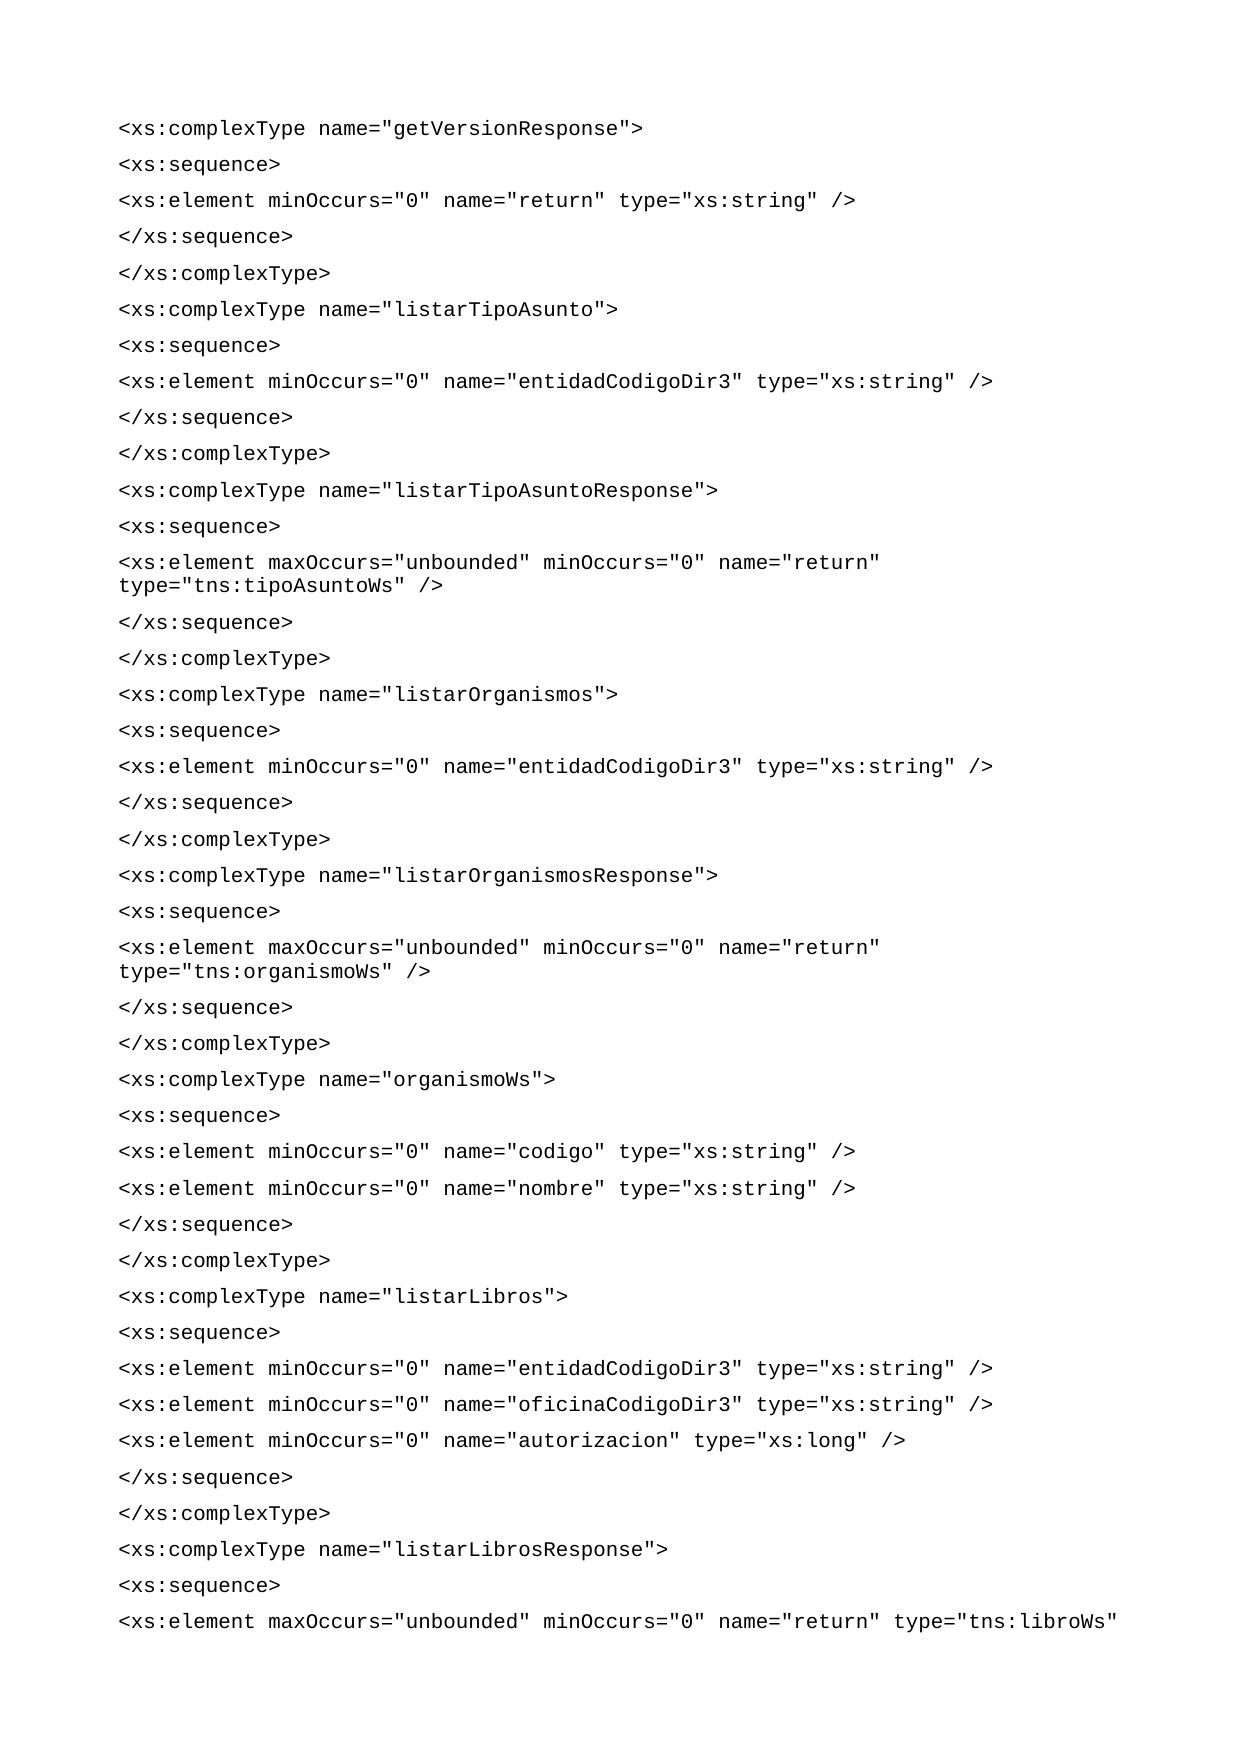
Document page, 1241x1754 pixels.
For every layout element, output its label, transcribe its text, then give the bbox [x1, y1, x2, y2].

text <xs:element minOccurs="0" name="autorizacion" type="xs:long" /> [118, 1431, 1122, 1454]
text <xs:sequence> [118, 1322, 1122, 1346]
text <xs:sequence> [118, 901, 1122, 924]
text </xs:sequence> [118, 227, 1122, 250]
text <xs:element minOccurs="0" name="entidadCodigoDir3" type="xs:string" /> [118, 756, 1122, 780]
text <xs:element maxOccurs="unbounded" minOccurs="0" name="return" type="tns:organismoWs" /> [118, 937, 1122, 984]
text <xs:element minOccurs="0" name="oficinaCodigoDir3" type="xs:string" /> [118, 1394, 1122, 1418]
text <xs:complexType name="listarOrganismosResponse"> [118, 865, 1122, 888]
text <xs:complexType name="listarLibros"> [118, 1286, 1122, 1309]
text <xs:element minOccurs="0" name="nombre" type="xs:string" /> [118, 1177, 1122, 1201]
text <xs:complexType name="getVersionResponse"> [118, 118, 1122, 142]
text <xs:sequence> [118, 720, 1122, 744]
text </xs:sequence> [118, 612, 1122, 635]
text <xs:complexType name="organismoWs"> [118, 1069, 1122, 1093]
text </xs:complexType> [118, 443, 1122, 467]
text <xs:complexType name="listarLibrosResponse"> [118, 1539, 1122, 1563]
text </xs:complexType> [118, 828, 1122, 852]
text <xs:element minOccurs="0" name="entidadCodigoDir3" type="xs:string" /> [118, 1358, 1122, 1382]
text <xs:element maxOccurs="unbounded" minOccurs="0" name="return" type="tns:libroWs" [118, 1611, 1122, 1635]
text </xs:sequence> [118, 1467, 1122, 1490]
text </xs:sequence> [118, 407, 1122, 431]
text <xs:complexType name="listarTipoAsunto"> [118, 299, 1122, 322]
text <xs:sequence> [118, 154, 1122, 178]
text <xs:sequence> [118, 335, 1122, 359]
text </xs:complexType> [118, 1503, 1122, 1526]
text </xs:sequence> [118, 1214, 1122, 1237]
text <xs:element minOccurs="0" name="codigo" type="xs:string" /> [118, 1141, 1122, 1165]
text </xs:complexType> [118, 1250, 1122, 1273]
text <xs:element minOccurs="0" name="return" type="xs:string" /> [118, 190, 1122, 214]
text <xs:element minOccurs="0" name="entidadCodigoDir3" type="xs:string" /> [118, 371, 1122, 395]
text <xs:complexType name="listarTipoAsuntoResponse"> [118, 479, 1122, 503]
text <xs:sequence> [118, 1575, 1122, 1599]
text <xs:complexType name="listarOrganismos"> [118, 684, 1122, 708]
text <xs:sequence> [118, 516, 1122, 539]
text <xs:sequence> [118, 1105, 1122, 1129]
text </xs:sequence> [118, 792, 1122, 816]
text </xs:complexType> [118, 263, 1122, 286]
text </xs:sequence> [118, 997, 1122, 1020]
text <xs:element maxOccurs="unbounded" minOccurs="0" name="return" type="tns:tipoAsuntoWs" /> [118, 552, 1122, 599]
text </xs:complexType> [118, 648, 1122, 671]
text </xs:complexType> [118, 1033, 1122, 1057]
